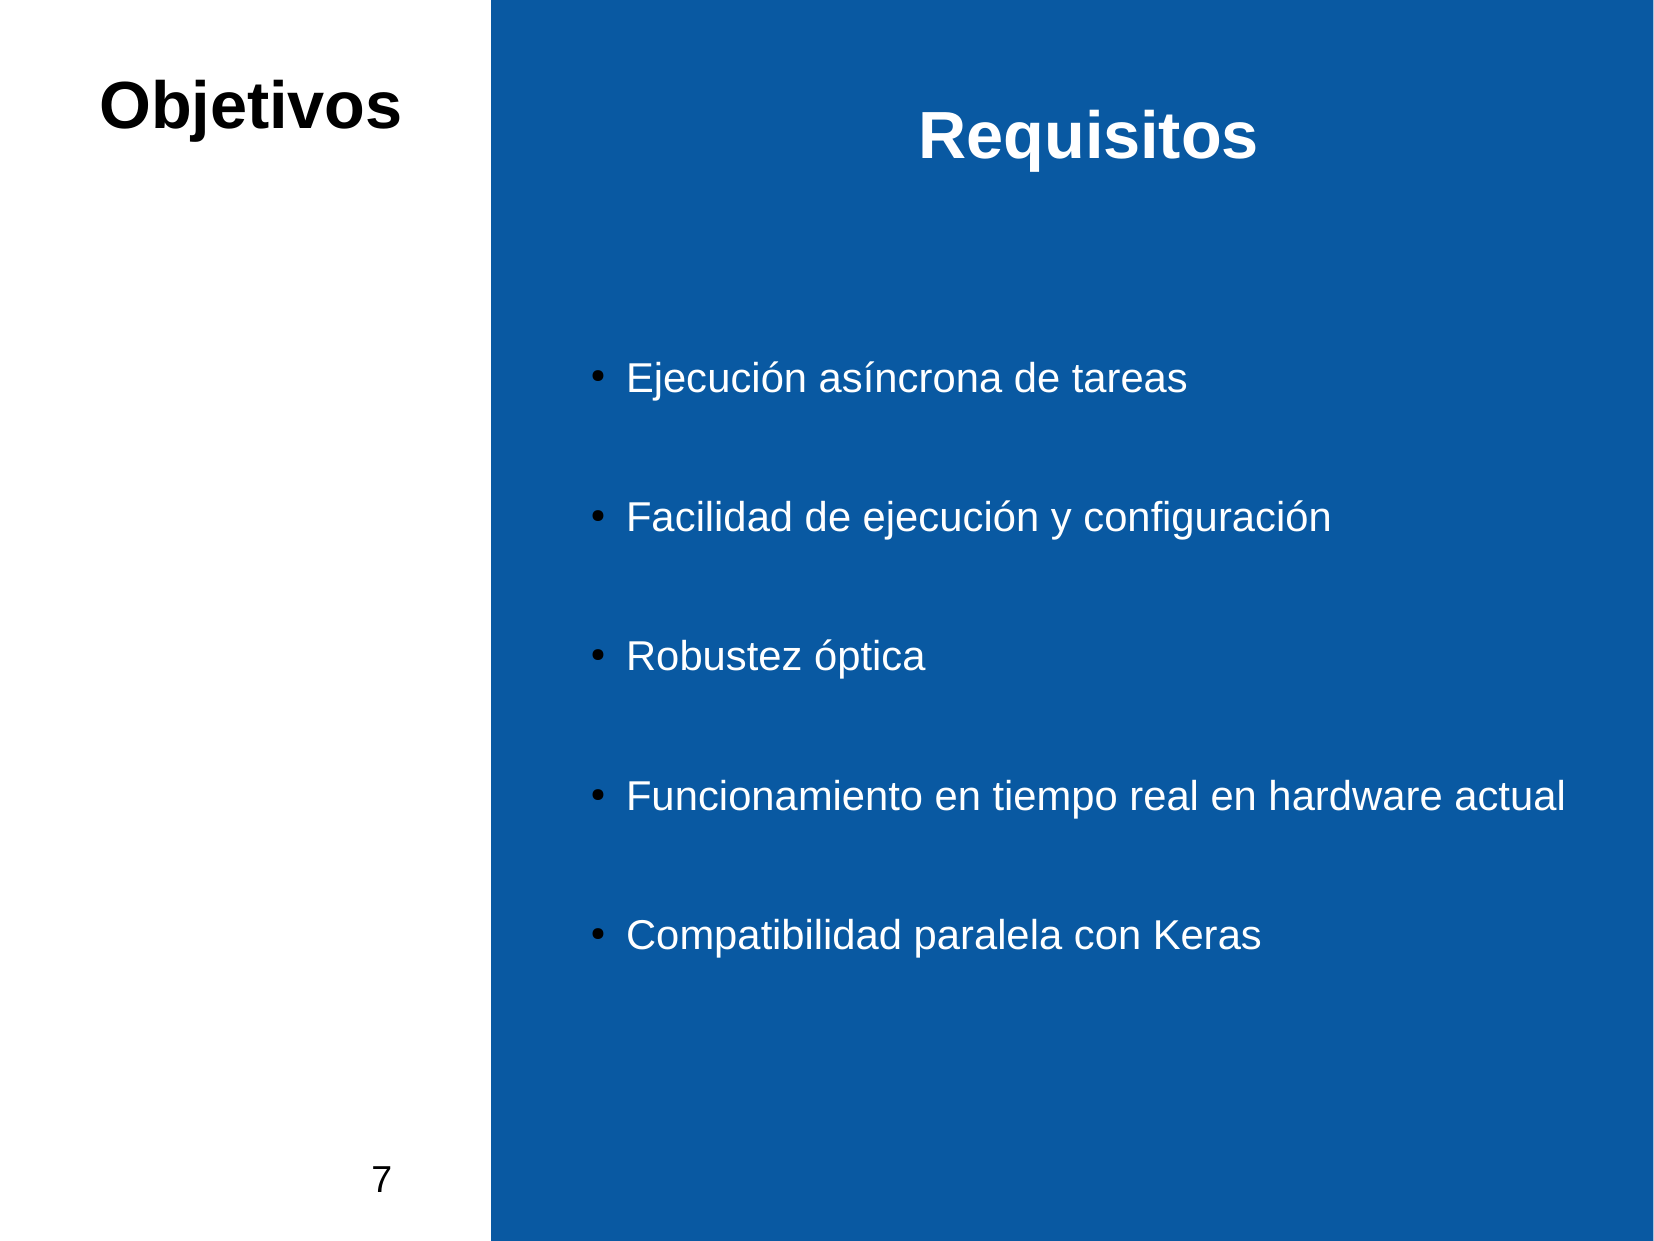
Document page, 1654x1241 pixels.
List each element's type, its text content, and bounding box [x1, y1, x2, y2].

title Objetivos [29, 67, 473, 143]
title Requisitos [731, 40, 1447, 231]
picture [491, 0, 1654, 1241]
list Ejecución asíncrona de tareas Facilidad de ejecución y configuración Robustez óptica Funcionamiento en tiempo real en hardware actual Compatibilidad paralela con Keras [590, 354, 1595, 1074]
